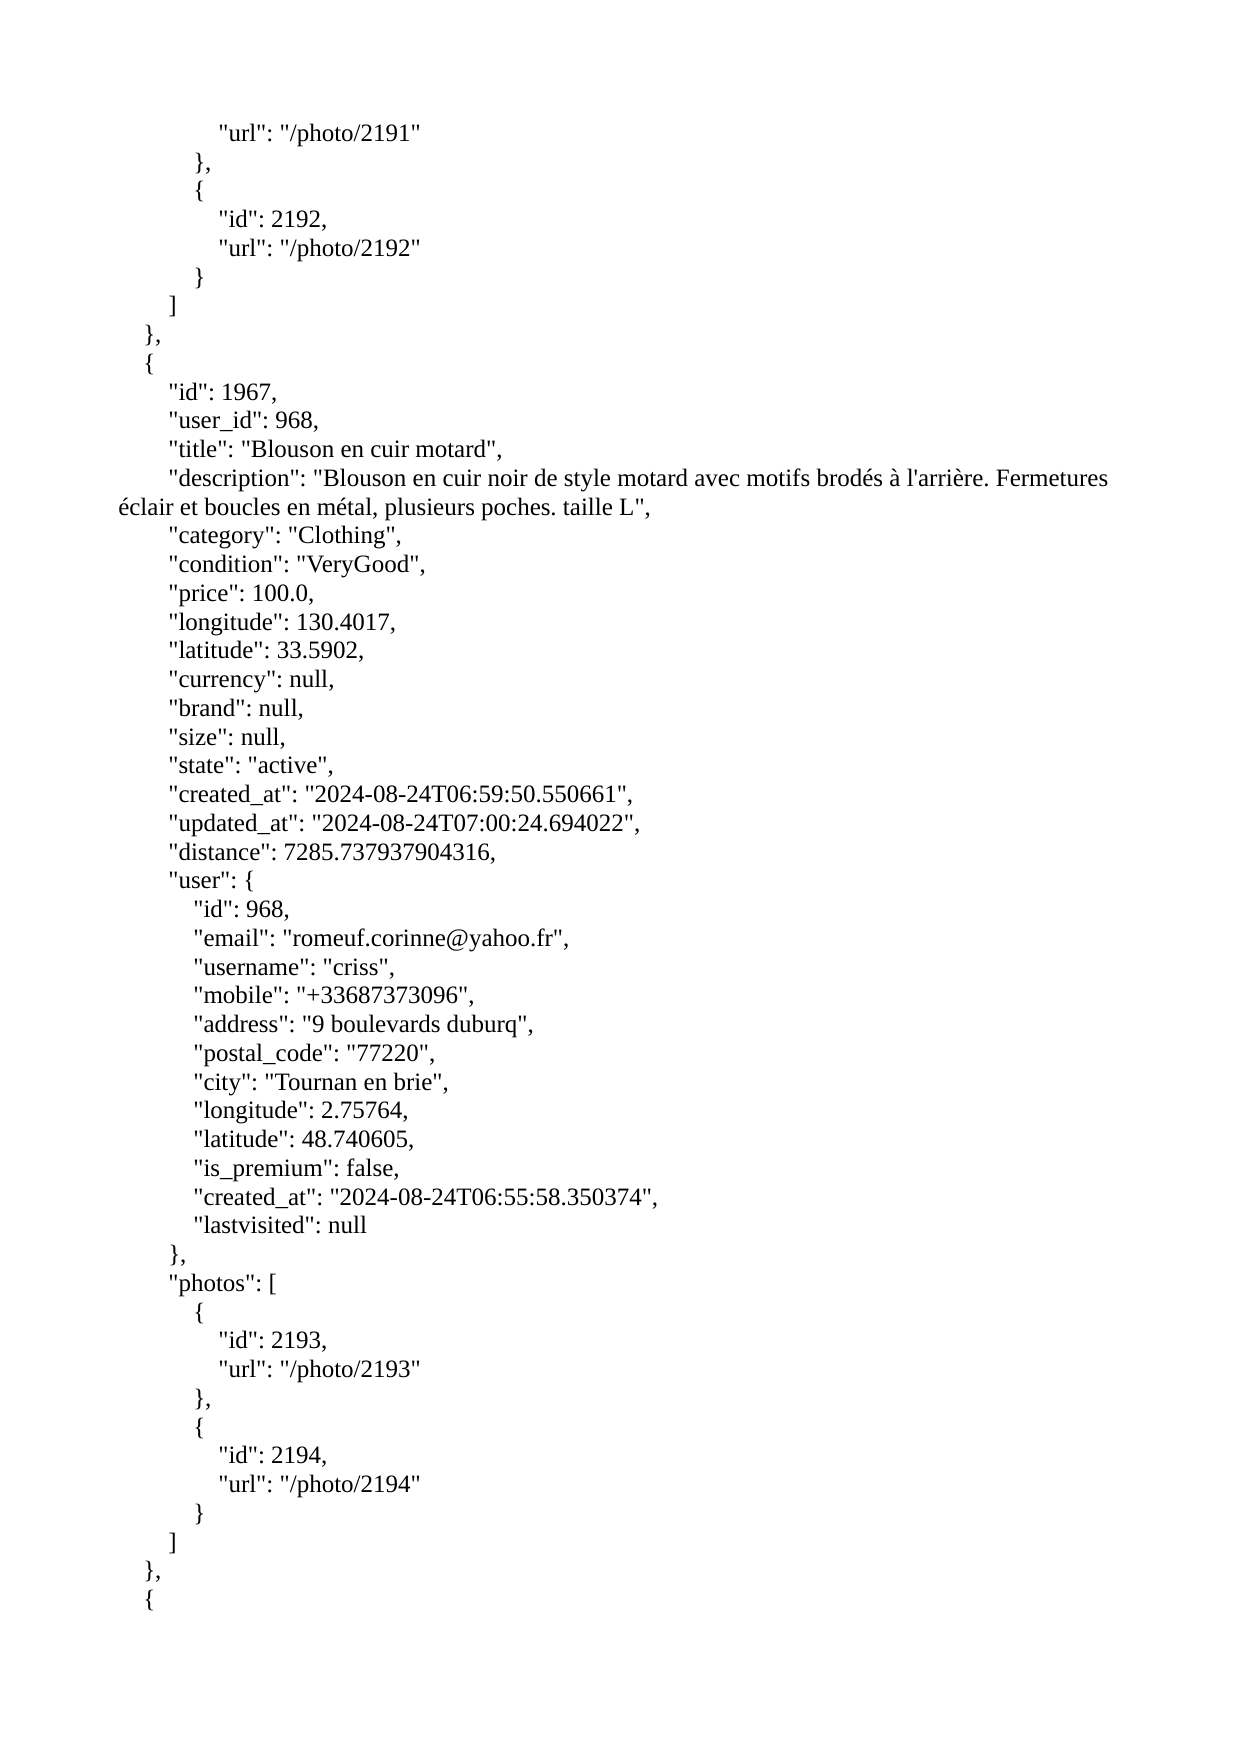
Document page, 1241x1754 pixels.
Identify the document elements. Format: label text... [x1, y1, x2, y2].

text "id": 2193, [118, 1326, 1122, 1354]
text "id": 968, [118, 894, 1122, 923]
text "longitude": 130.4017, [118, 607, 1122, 636]
text { [118, 1584, 1122, 1613]
text "is_premium": false, [118, 1153, 1122, 1182]
text { [118, 176, 1122, 204]
text "address": "9 boulevards duburq", [118, 1009, 1122, 1038]
text "email": "romeuf.corinne@yahoo.fr", [118, 923, 1122, 952]
text ] [118, 1527, 1122, 1556]
text "longitude": 2.75764, [118, 1096, 1122, 1124]
text "user_id": 968, [118, 406, 1122, 434]
text "category": "Clothing", [118, 521, 1122, 549]
text }, [118, 147, 1122, 176]
text "created_at": "2024-08-24T06:55:58.350374", [118, 1182, 1122, 1211]
text "lastvisited": null [118, 1211, 1122, 1239]
text "latitude": 33.5902, [118, 636, 1122, 664]
text "latitude": 48.740605, [118, 1124, 1122, 1153]
text "username": "criss", [118, 952, 1122, 981]
text "state": "active", [118, 751, 1122, 779]
text "brand": null, [118, 693, 1122, 722]
text "created_at": "2024-08-24T06:59:50.550661", [118, 779, 1122, 808]
text { [118, 348, 1122, 377]
text "url": "/photo/2193" [118, 1354, 1122, 1383]
text }, [118, 1383, 1122, 1412]
text }, [118, 1556, 1122, 1584]
text { [118, 1412, 1122, 1441]
text } [118, 262, 1122, 291]
text "photos": [ [118, 1268, 1122, 1297]
text "distance": 7285.737937904316, [118, 837, 1122, 866]
text "url": "/photo/2194" [118, 1469, 1122, 1498]
text "id": 1967, [118, 377, 1122, 406]
text "mobile": "+33687373096", [118, 981, 1122, 1009]
text ] [118, 291, 1122, 319]
text "price": 100.0, [118, 578, 1122, 607]
text "user": { [118, 866, 1122, 894]
text "currency": null, [118, 664, 1122, 693]
text "condition": "VeryGood", [118, 549, 1122, 578]
text "id": 2194, [118, 1441, 1122, 1469]
text "updated_at": "2024-08-24T07:00:24.694022", [118, 808, 1122, 837]
text "size": null, [118, 722, 1122, 751]
text } [118, 1498, 1122, 1527]
text "postal_code": "77220", [118, 1038, 1122, 1067]
text "city": "Tournan en brie", [118, 1067, 1122, 1096]
text }, [118, 1239, 1122, 1268]
text "id": 2192, [118, 204, 1122, 233]
text }, [118, 319, 1122, 348]
text "url": "/photo/2192" [118, 233, 1122, 262]
text "url": "/photo/2191" [118, 118, 1122, 147]
text "title": "Blouson en cuir motard", [118, 434, 1122, 463]
text { [118, 1297, 1122, 1326]
text "description": "Blouson en cuir noir de style motard avec motifs brodés à l'arrière. Fermetures éclair et boucles en métal, plusieurs poches. taille L", [118, 463, 1122, 521]
